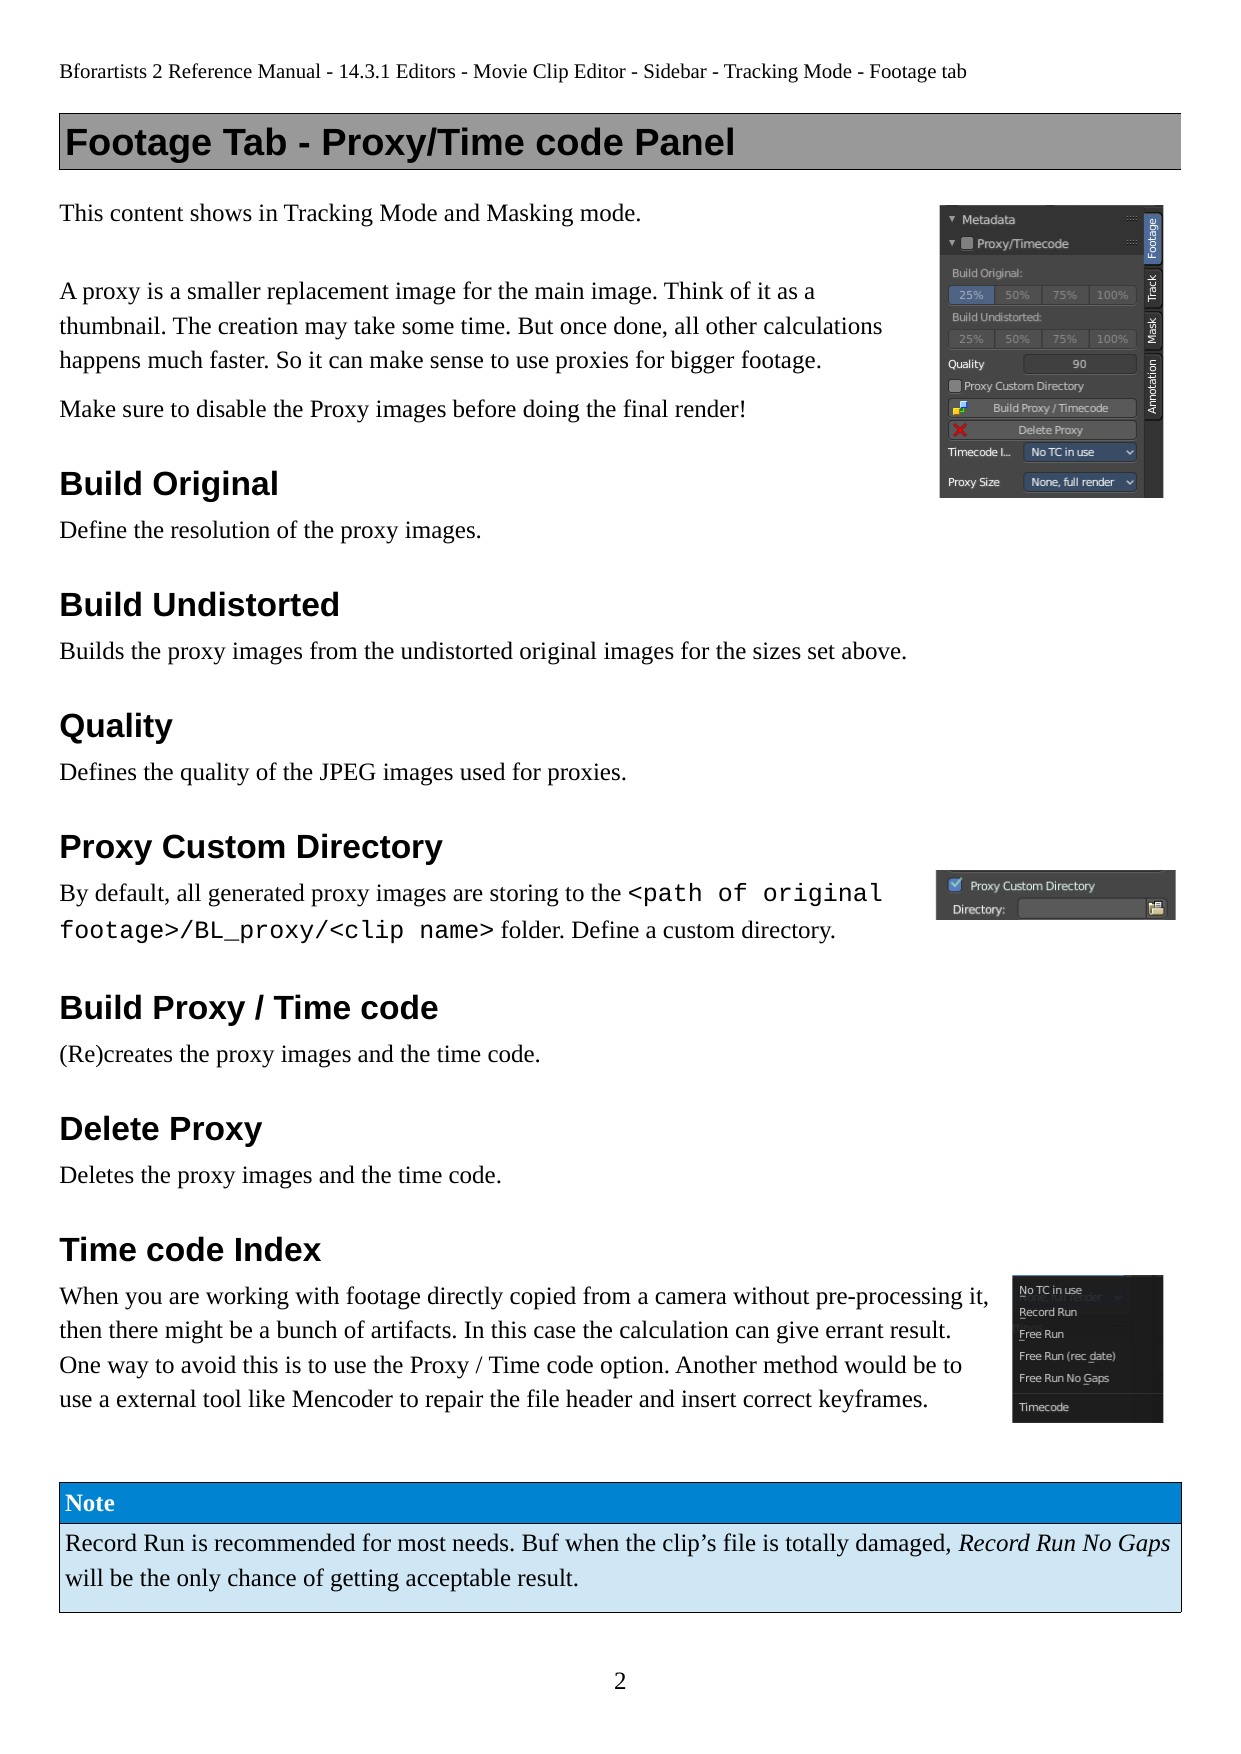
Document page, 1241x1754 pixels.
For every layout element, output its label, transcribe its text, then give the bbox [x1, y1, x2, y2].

text Builds the proxy images from the undistorted original images for the sizes set above. [59, 636, 1181, 665]
table_header Note [60, 1483, 1181, 1523]
table_cell Record Run is recommended for most needs. Buf when the clip’s file is totally damaged, Record Run No Gaps will be the only chance of getting acceptable result. [60, 1524, 1181, 1612]
picture [1012, 1275, 1164, 1423]
subtitle Delete Proxy [59, 1108, 1181, 1147]
text When you are working with footage directly copied from a camera without pre-processing it, then there might be a bunch of artifacts. In this case the calculation can give errant result. One way to avoid this is to use the Proxy / Time code option. Another method would be to use a external tool like Mencoder to repair the file header and insert correct keyframes. [59, 1281, 1012, 1413]
picture [935, 870, 1176, 920]
text A proxy is a smaller replacement image for the main image. Think of it as a thumbnail. The creation may take some time. But once done, all other calculations happens much faster. So it can make sense to use proxies for bigger footage. [59, 276, 939, 374]
table_header Footage Tab - Proxy/Time code Panel [60, 114, 1181, 169]
subtitle Build Undistorted [59, 585, 1181, 624]
text Defines the quality of the JPEG images used for proxies. [59, 757, 1181, 786]
subtitle Time code Index [59, 1229, 1181, 1268]
text Deletes the proxy images and the time code. [59, 1160, 1181, 1188]
text This content shows in Tracking Mode and Masking mode. [59, 198, 1181, 227]
subtitle Build Original [59, 464, 1181, 503]
text Make sure to disable the Proxy images before doing the final render! [59, 394, 939, 423]
subtitle Proxy Custom Directory [59, 827, 1181, 866]
text By default, all generated proxy images are storing to the <path of original footage>/BL_proxy/<clip name> folder. Define a custom directory. [59, 878, 1181, 946]
text Define the resolution of the proxy images. [59, 515, 1181, 544]
picture [939, 205, 1164, 498]
subtitle Quality [59, 706, 1181, 745]
subtitle Build Proxy / Time code [59, 987, 1181, 1026]
text (Re)creates the proxy images and the time code. [59, 1039, 1181, 1067]
